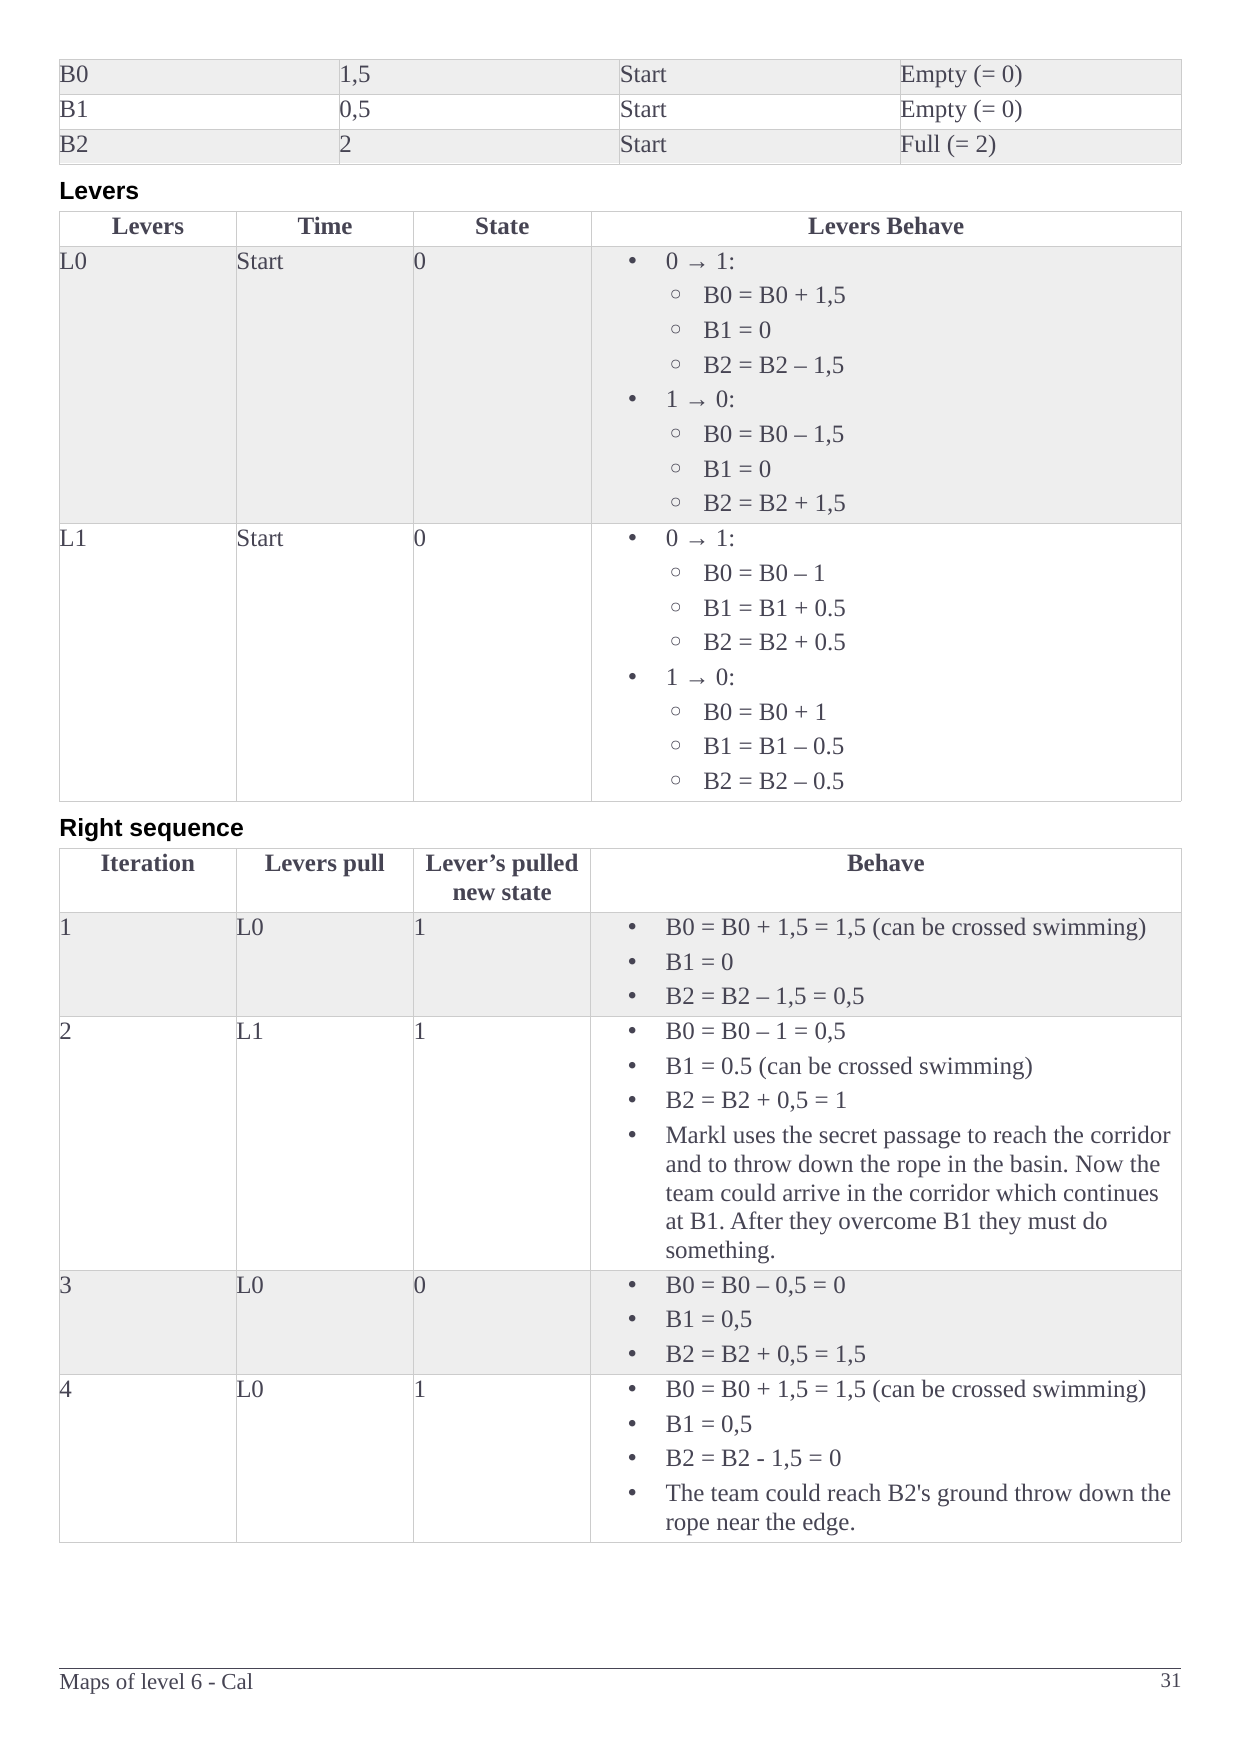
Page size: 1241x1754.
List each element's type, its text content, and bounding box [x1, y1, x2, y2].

table_cell B0 = B0 + 1,5 = 1,5 (can be crossed swimming) B1 = 0 B2 = B2 – 1,5 = 0,5 [591, 913, 1181, 1016]
table_cell 0 [414, 1271, 590, 1374]
table_cell L0 [60, 247, 236, 523]
table_cell B0 = B0 – 0,5 = 0 B1 = 0,5 B2 = B2 + 0,5 = 1,5 [591, 1271, 1181, 1374]
table_cell Start [237, 524, 413, 801]
table_header Levers Behave [592, 212, 1181, 246]
table_cell L1 [237, 1017, 413, 1270]
table_cell 0 [414, 247, 591, 523]
table_cell B0 [60, 60, 339, 94]
table_cell L0 [237, 1375, 413, 1542]
table_header Lever’s pulled new state [414, 849, 590, 912]
table_cell Start [237, 247, 413, 523]
table_cell L1 [60, 524, 236, 801]
table_cell 1 [414, 1375, 590, 1542]
table_header State [414, 212, 591, 246]
table_cell Start [620, 95, 900, 129]
table_cell 1 [60, 913, 236, 1016]
table_cell L0 [237, 913, 413, 1016]
table_cell Start [620, 130, 900, 163]
table_header Iteration [60, 849, 236, 912]
table_cell 0 [414, 524, 591, 801]
table_cell Empty (= 0) [901, 60, 1181, 94]
table_cell B0 = B0 + 1,5 = 1,5 (can be crossed swimming) B1 = 0,5 B2 = B2 - 1,5 = 0 The team could reach B2's ground throw down the rope near the edge. [591, 1375, 1181, 1542]
table_cell 0 → 1: B0 = B0 – 1 B1 = B1 + 0.5 B2 = B2 + 0.5 1 → 0: B0 = B0 + 1 B1 = B1 – 0.5 B2 = B2 – 0.5 [592, 524, 1181, 801]
table_cell 0,5 [340, 95, 619, 129]
table_cell 4 [60, 1375, 236, 1542]
table_cell 1,5 [340, 60, 619, 94]
table_cell Empty (= 0) [901, 95, 1181, 129]
table_cell B1 [60, 95, 339, 129]
table_cell B2 [60, 130, 339, 163]
table_cell 1 [414, 1017, 590, 1270]
table_cell 0 → 1: B0 = B0 + 1,5 B1 = 0 B2 = B2 – 1,5 1 → 0: B0 = B0 – 1,5 B1 = 0 B2 = B2 + 1,5 [592, 247, 1181, 523]
table_header Levers pull [237, 849, 413, 912]
table_cell 2 [340, 130, 619, 163]
subtitle Levers [59, 176, 1181, 204]
table_cell B0 = B0 – 1 = 0,5 B1 = 0.5 (can be crossed swimming) B2 = B2 + 0,5 = 1 Markl uses the secret passage to reach the corridor and to throw down the rope in the basin. Now the team could arrive in the corridor which continues at B1. After they overcome B1 they must do something. [591, 1017, 1181, 1270]
table_cell 1 [414, 913, 590, 1016]
table_cell 3 [60, 1271, 236, 1374]
subtitle Right sequence [59, 813, 1181, 842]
table_cell 2 [60, 1017, 236, 1270]
table_cell Full (= 2) [901, 130, 1181, 163]
table_cell L0 [237, 1271, 413, 1374]
table_header Behave [591, 849, 1181, 912]
table_cell Start [620, 60, 900, 94]
table_header Time [237, 212, 413, 246]
table_header Levers [60, 212, 236, 246]
